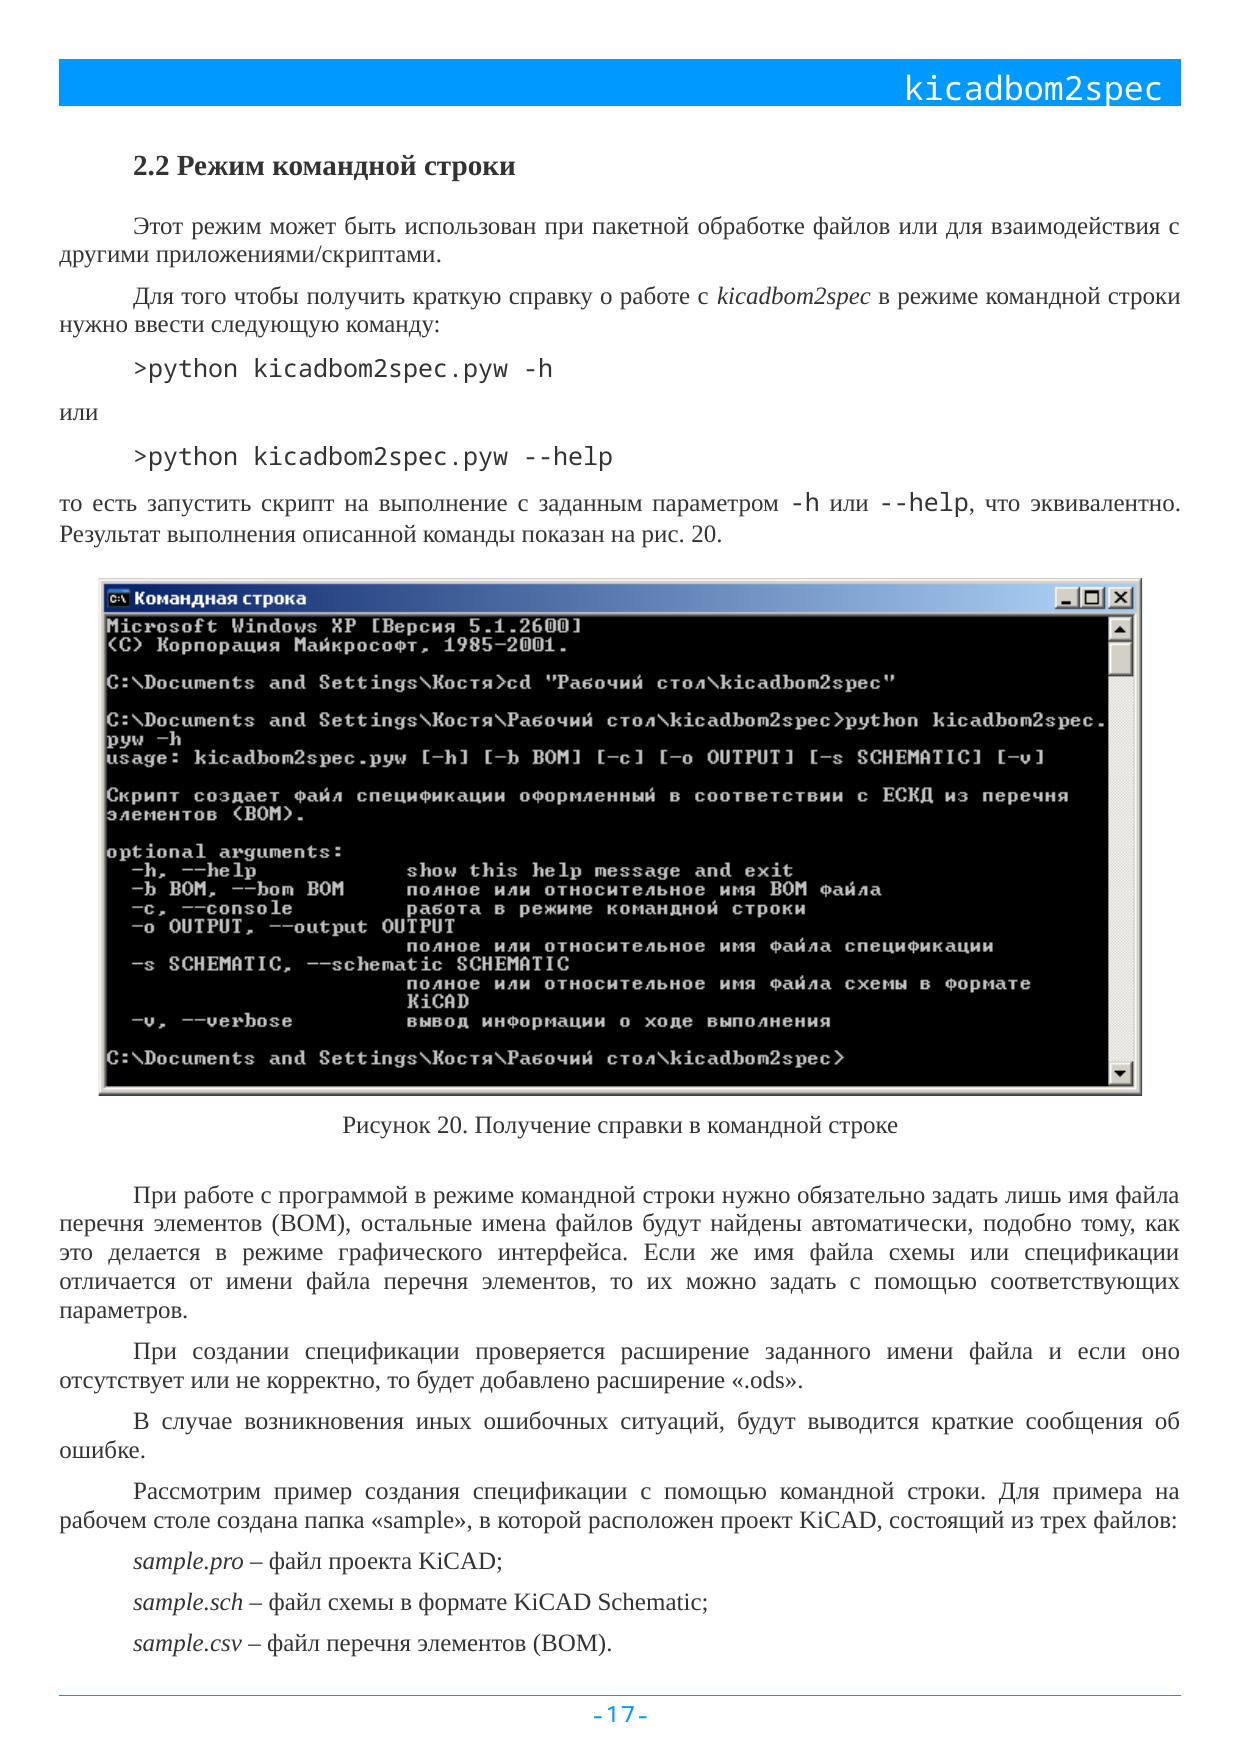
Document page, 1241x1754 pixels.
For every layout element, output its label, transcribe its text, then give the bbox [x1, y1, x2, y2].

text sample.pro – файл проекта KiCAD; [59, 1546, 1181, 1575]
text Рисунок 20. Получение справки в командной строке [98, 1096, 1142, 1138]
text >python kicadbom2spec.pyw -h [59, 351, 1181, 385]
subtitle 2.2 Режим командной строки [133, 148, 1181, 181]
text то есть запустить скрипт на выполнение с заданным параметром -h или --help, что эквивалентно. Результат выполнения описанной команды показан на рис. 20. [59, 485, 1181, 548]
text При работе с программой в режиме командной строки нужно обязательно задать лишь имя файла перечня элементов (BOM), остальные имена файлов будут найдены автоматически, подобно тому, как это делается в режиме графического интерфейса. Если же имя файла схемы или спецификации отличается от имени файла перечня элементов, то их можно задать с помощью соответствующих параметров. [59, 1180, 1181, 1323]
text Рассмотрим пример создания спецификации с помощью командной строки. Для примера на рабочем столе создана папка «sample», в которой расположен проект KiCAD, состоящий из трех файлов: [59, 1476, 1181, 1533]
text sample.csv – файл перечня элементов (BOM). [59, 1628, 1181, 1657]
text Для того чтобы получить краткую справку о работе с kicadbom2spec в режиме командной строки нужно ввести следующую команду: [59, 281, 1181, 338]
text sample.sch – файл схемы в формате KiCAD Schematic; [59, 1587, 1181, 1616]
picture [98, 578, 1143, 1096]
text В случае возникновения иных ошибочных ситуаций, будут выводится краткие сообщения об ошибке. [59, 1406, 1181, 1463]
text Этот режим может быть использован при пакетной обработке файлов или для взаимодействия с другими приложениями/скриптами. [59, 211, 1181, 268]
text При создании спецификации проверяется расширение заданного имени файла и если оно отсутствует или не корректно, то будет добавлено расширение «.ods». [59, 1336, 1181, 1393]
text или [59, 397, 1181, 426]
text >python kicadbom2spec.pyw --help [59, 438, 1181, 473]
